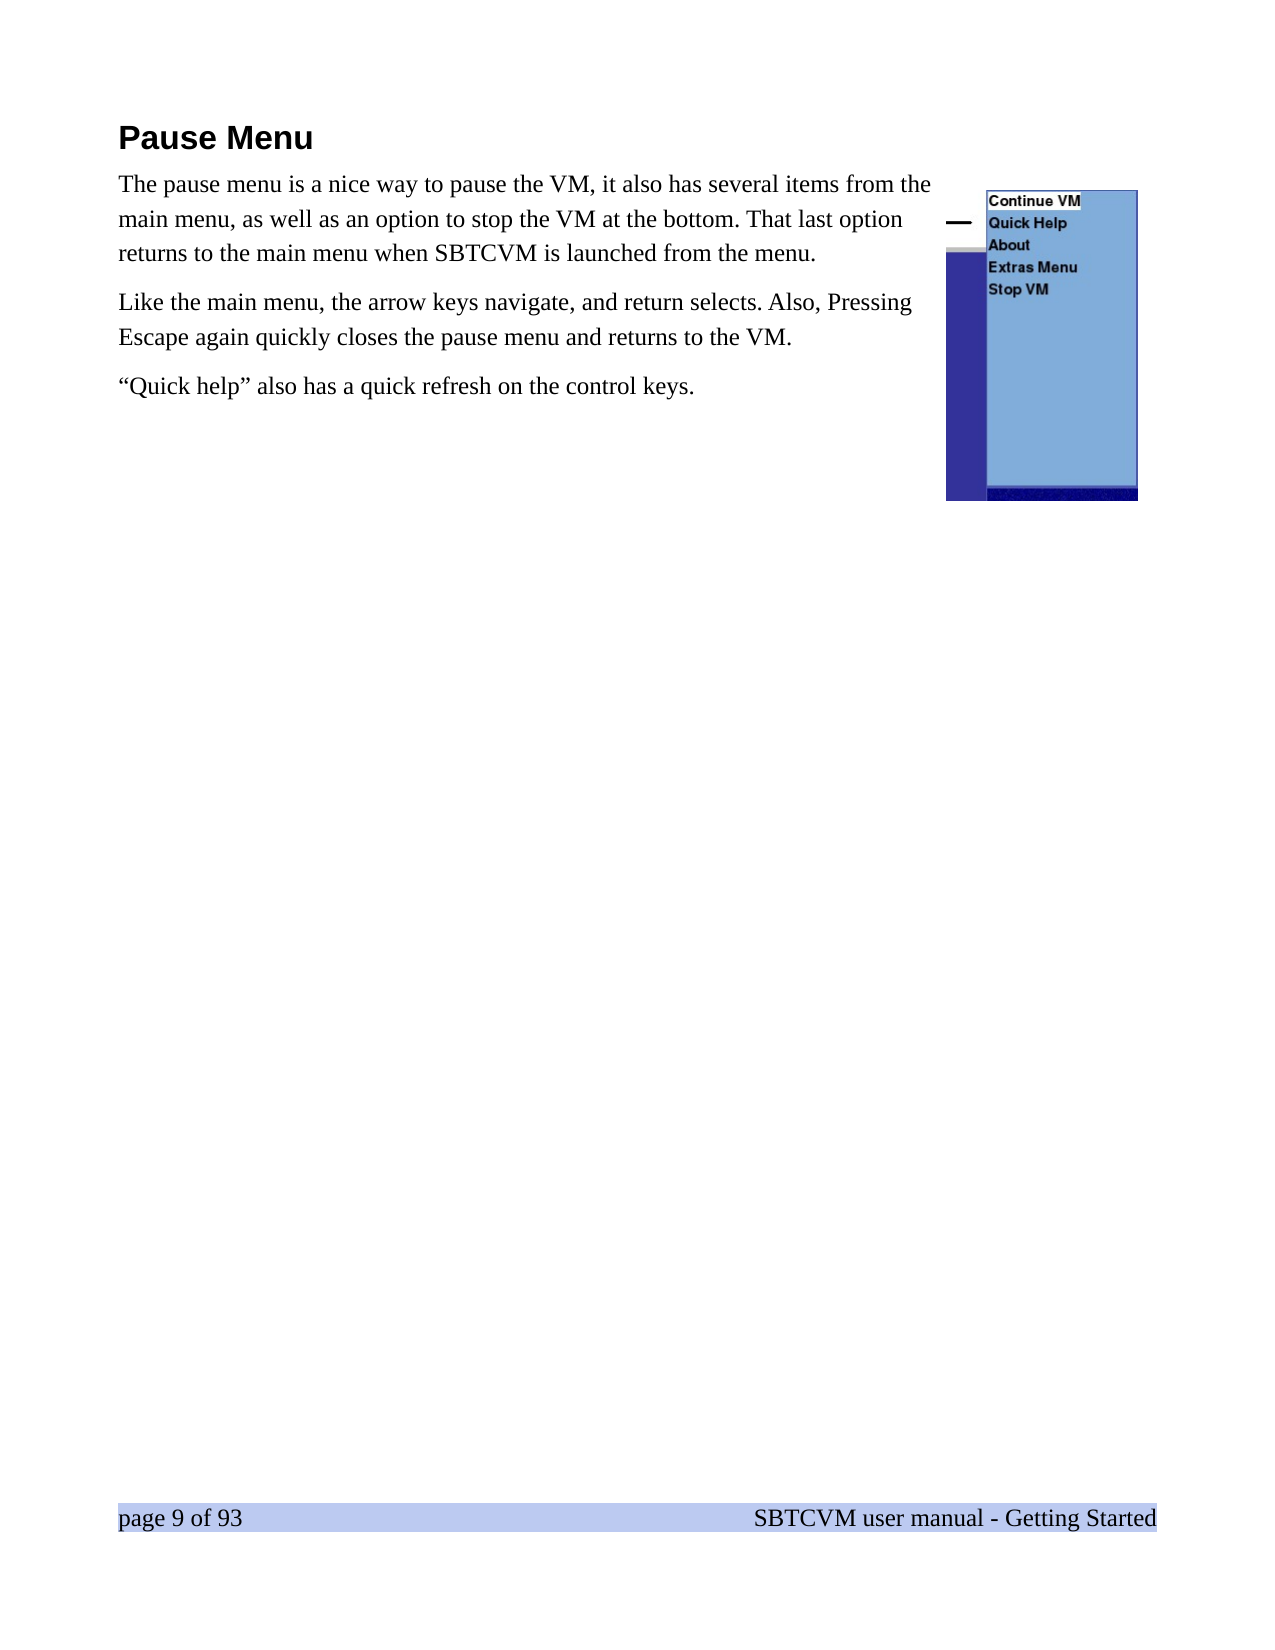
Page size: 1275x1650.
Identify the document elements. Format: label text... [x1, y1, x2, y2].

subtitle Pause Menu [118, 118, 1157, 157]
text The pause menu is a nice way to pause the VM, it also has several items from the main menu, as well as an option to stop the VM at the bottom. That last option returns to the main menu when SBTCVM is launched from the menu. [118, 169, 1157, 267]
text Like the main menu, the arrow keys navigate, and return selects. Also, Pressing Escape again quickly closes the pause menu and returns to the VM. [118, 287, 1157, 351]
text “Quick help” also has a quick refresh on the control keys. [118, 371, 1157, 399]
